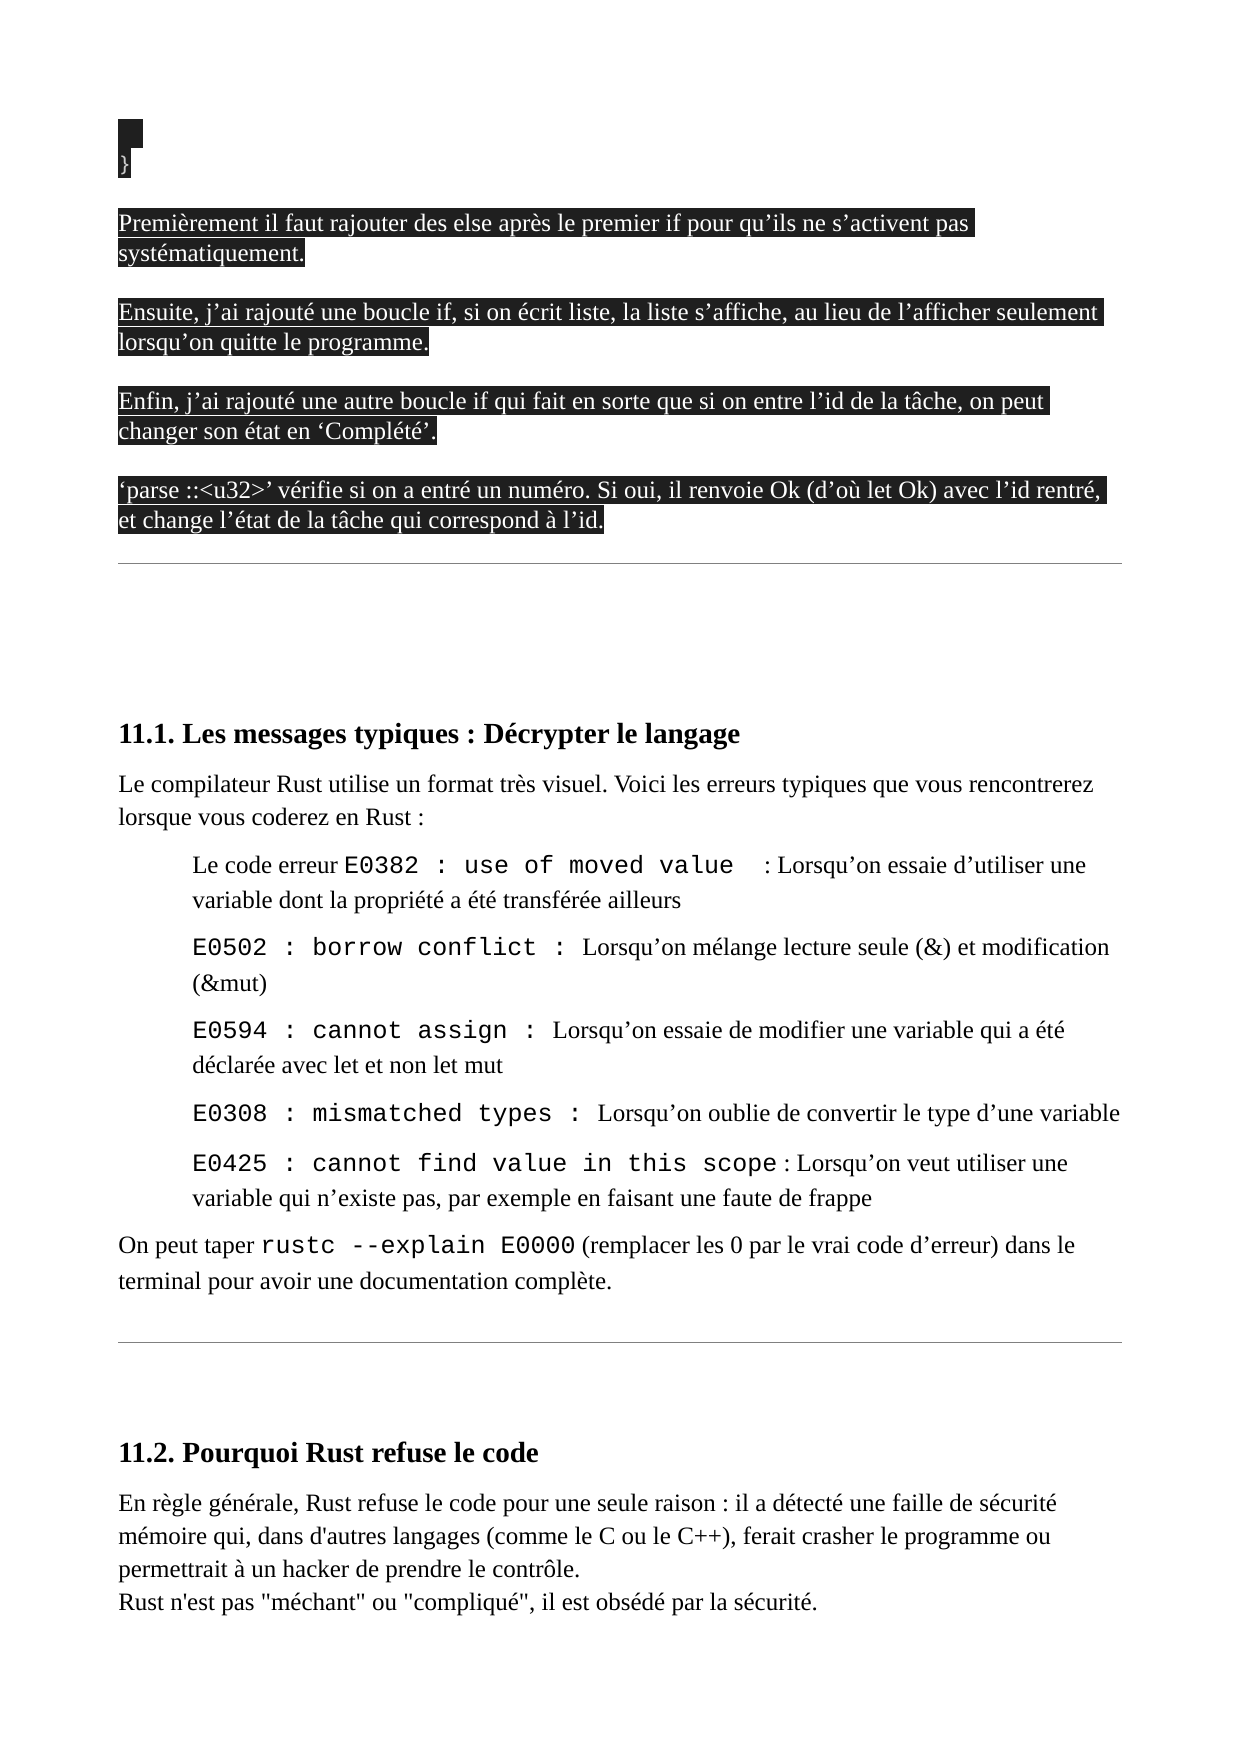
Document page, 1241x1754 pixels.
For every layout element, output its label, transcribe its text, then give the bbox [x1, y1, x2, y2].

text Premièrement il faut rajouter des else après le premier if pour qu’ils ne s’activent pas systématiquement. [118, 207, 1122, 296]
list E0308 : mismatched types : Lorsqu’on oublie de convertir le type d’une variable [162, 1098, 1122, 1129]
text 11.2. Pourquoi Rust refuse le code [118, 1435, 1122, 1468]
text Enfin, j’ai rajouté une autre boucle if qui fait en sorte que si on entre l’id de la tâche, on peut changer son état en ‘Complété’. [118, 386, 1122, 474]
list E0594 : cannot assign : Lorsqu’on essaie de modifier une variable qui a été déclarée avec let et non let mut [162, 1015, 1122, 1079]
text 11.1. Les messages typiques : Décrypter le langage [118, 716, 1122, 749]
text 11 — Comprendre les erreurs du compilateur [118, 652, 1122, 695]
text ‘parse ::<u32>’ vérifie si on a entré un numéro. Si oui, il renvoie Ok (d’où let Ok) avec l’id rentré, et change l’état de la tâche qui correspond à l’id. [118, 474, 1122, 534]
text Le compilateur Rust utilise un format très visuel. Voici les erreurs typiques que vous rencontrerez lorsque vous coderez en Rust : [118, 769, 1122, 831]
text En règle générale, Rust refuse le code pour une seule raison : il a détecté une faille de sécurité mémoire qui, dans d'autres langages (comme le C ou le C++), ferait crasher le programme ou permettrait à un hacker de prendre le contrôle. Rust n'est pas "méchant" ou "compliqué", il est obsédé par la sécurité. [118, 1488, 1122, 1616]
text } [118, 148, 1122, 178]
text On peut taper rustc --explain E0000 (remplacer les 0 par le vrai code d’erreur) dans le terminal pour avoir une documentation complète. [118, 1231, 1122, 1294]
list E0502 : borrow conflict : Lorsqu’on mélange lecture seule (&) et modification (&mut) [162, 932, 1122, 996]
list Le code erreur E0382 : use of moved value : Lorsqu’on essaie d’utiliser une variable dont la propriété a été transférée ailleurs [162, 850, 1122, 914]
text Ensuite, j’ai rajouté une boucle if, si on écrit liste, la liste s’affiche, au lieu de l’afficher seulement lorsqu’on quitte le programme. [118, 296, 1122, 386]
list E0425 : cannot find value in this scope : Lorsqu’on veut utiliser une variable qui n’existe pas, par exemple en faisant une faute de frappe [162, 1148, 1122, 1212]
